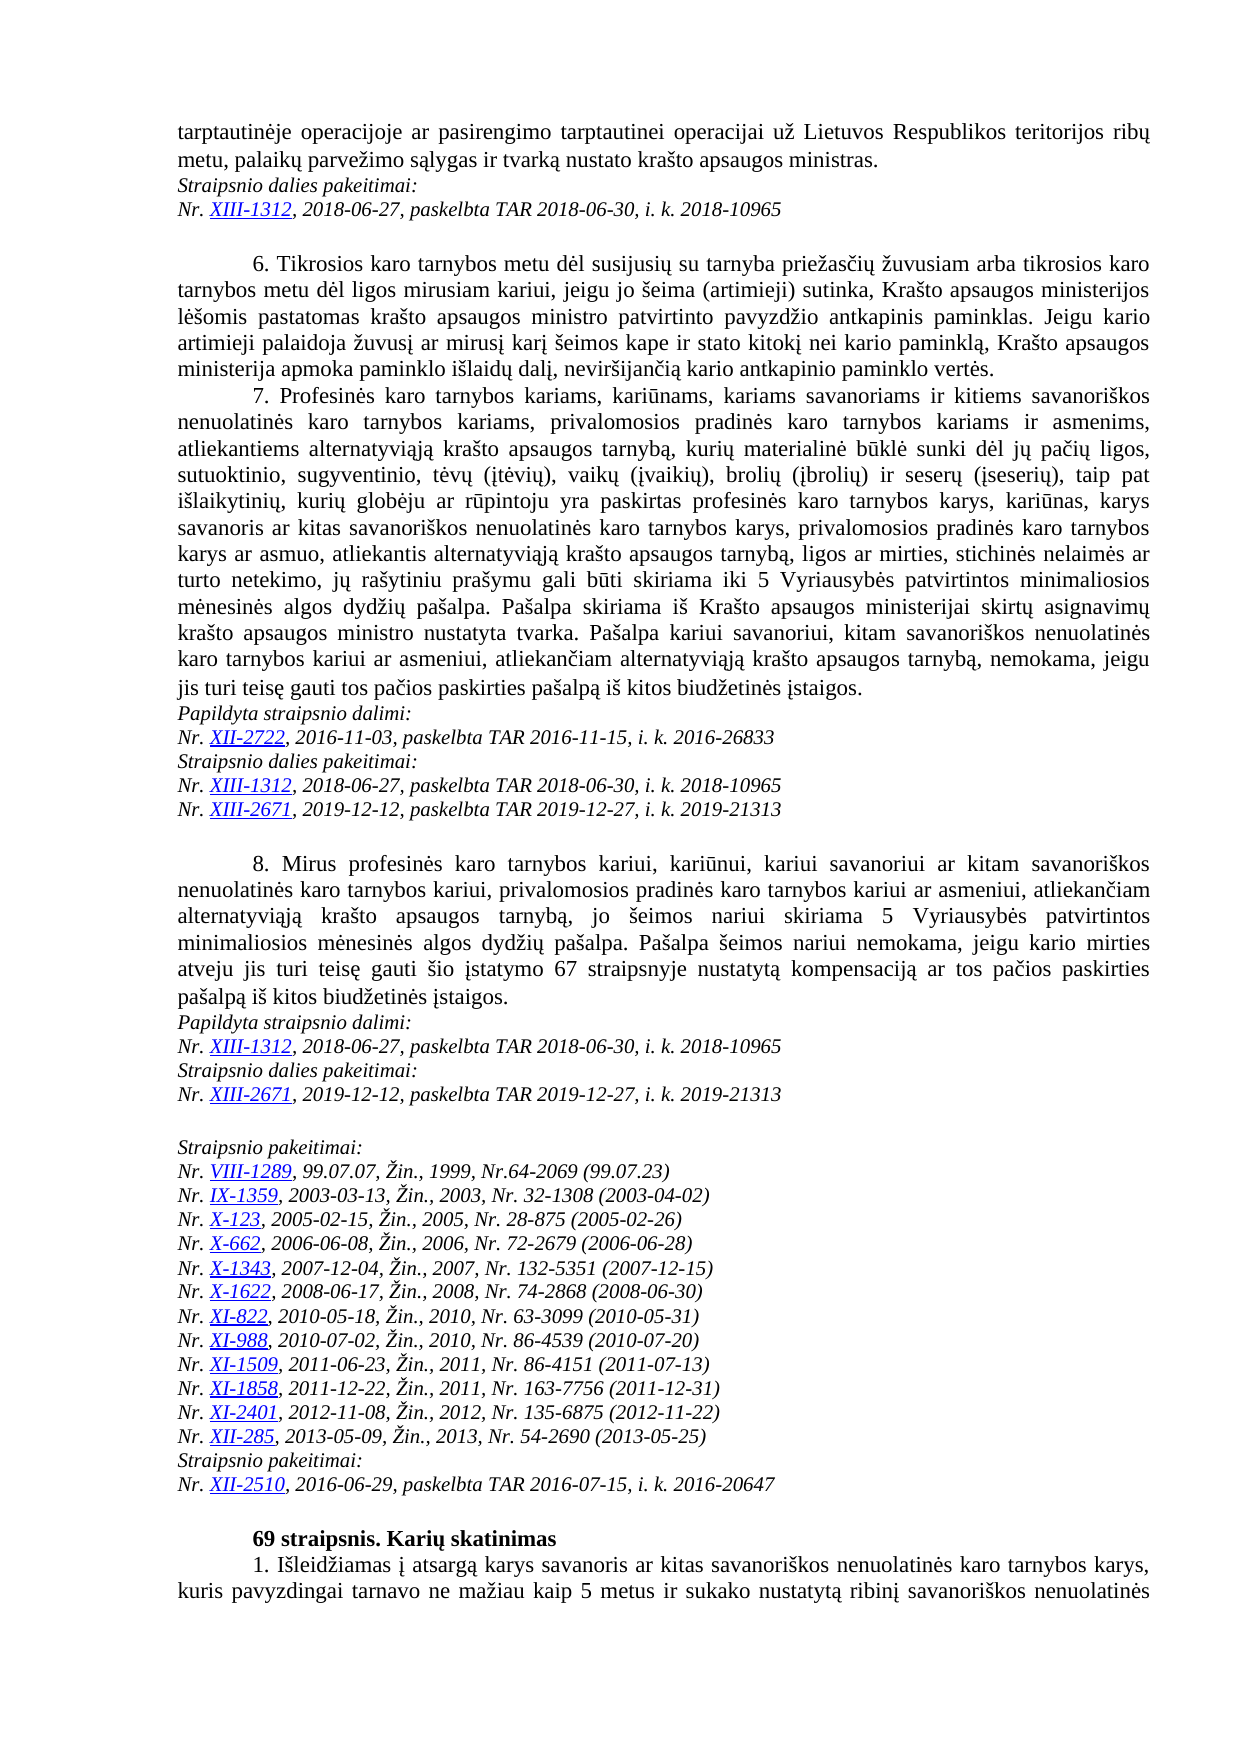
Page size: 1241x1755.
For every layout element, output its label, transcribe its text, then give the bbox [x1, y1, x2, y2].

text Nr. XI-1858, 2011-12-22, Žin., 2011, Nr. 163-7756 (2011-12-31) [177, 1376, 1152, 1400]
text tarptautinėje operacijoje ar pasirengimo tarptautinei operacijai už Lietuvos Respublikos teritorijos ribų metu, palaikų parvežimo sąlygas ir tvarką nustato krašto apsaugos ministras. [177, 118, 1152, 173]
text Nr. XI-2401, 2012-11-08, Žin., 2012, Nr. 135-6875 (2012-11-22) [177, 1400, 1152, 1424]
text Straipsnio pakeitimai: [177, 1135, 1152, 1159]
text Papildyta straipsnio dalimi: [177, 701, 1152, 724]
text 8. Mirus profesinės karo tarnybos kariui, kariūnui, kariui savanoriui ar kitam savanoriškos nenuolatinės karo tarnybos kariui, privalomosios pradinės karo tarnybos kariui ar asmeniui, atliekančiam alternatyviąją krašto apsaugos tarnybą, jo šeimos nariui skiriama 5 Vyriausybės patvirtintos minimaliosios mėnesinės algos dydžių pašalpa. Pašalpa šeimos nariui nemokama, jeigu kario mirties atveju jis turi teisę gauti šio įstatymo 67 straipsnyje nustatytą kompensaciją ar tos pačios paskirties pašalpą iš kitos biudžetinės įstaigos. [177, 849, 1152, 1010]
text Nr. XIII-2671, 2019-12-12, paskelbta TAR 2019-12-27, i. k. 2019-21313 [177, 1082, 1152, 1106]
text Nr. XII-2510, 2016-06-29, paskelbta TAR 2016-07-15, i. k. 2016-20647 [177, 1472, 1152, 1496]
text Nr. XII-2722, 2016-11-03, paskelbta TAR 2016-11-15, i. k. 2016-26833 [177, 724, 1152, 749]
text Nr. XI-822, 2010-05-18, Žin., 2010, Nr. 63-3099 (2010-05-31) [177, 1303, 1152, 1328]
text Nr. IX-1359, 2003-03-13, Žin., 2003, Nr. 32-1308 (2003-04-02) [177, 1183, 1152, 1207]
text Nr. X-662, 2006-06-08, Žin., 2006, Nr. 72-2679 (2006-06-28) [177, 1231, 1152, 1255]
text Straipsnio dalies pakeitimai: [177, 1058, 1152, 1082]
text Nr. XI-1509, 2011-06-23, Žin., 2011, Nr. 86-4151 (2011-07-13) [177, 1352, 1152, 1376]
text 6. Tikrosios karo tarnybos metu dėl susijusių su tarnyba priežasčių žuvusiam arba tikrosios karo tarnybos metu dėl ligos mirusiam kariui, jeigu jo šeima (artimieji) sutinka, Krašto apsaugos ministerijos lėšomis pastatomas krašto apsaugos ministro patvirtinto pavyzdžio antkapinis paminklas. Jeigu kario artimieji palaidoja žuvusį ar mirusį karį šeimos kape ir stato kitokį nei kario paminklą, Krašto apsaugos ministerija apmoka paminklo išlaidų dalį, neviršijančią kario antkapinio paminklo vertės. [177, 250, 1152, 382]
text 7. Profesinės karo tarnybos kariams, kariūnams, kariams savanoriams ir kitiems savanoriškos nenuolatinės karo tarnybos kariams, privalomosios pradinės karo tarnybos kariams ir asmenims, atliekantiems alternatyviąją krašto apsaugos tarnybą, kurių materialinė būklė sunki dėl jų pačių ligos, sutuoktinio, sugyventinio, tėvų (įtėvių), vaikų (įvaikių), brolių (įbrolių) ir seserų (įseserių), taip pat išlaikytinių, kurių globėju ar rūpintoju yra paskirtas profesinės karo tarnybos karys, kariūnas, karys savanoris ar kitas savanoriškos nenuolatinės karo tarnybos karys, privalomosios pradinės karo tarnybos karys ar asmuo, atliekantis alternatyviąją krašto apsaugos tarnybą, ligos ar mirties, stichinės nelaimės ar turto netekimo, jų rašytiniu prašymu gali būti skiriama iki 5 Vyriausybės patvirtintos minimaliosios mėnesinės algos dydžių pašalpa. Pašalpa skiriama iš Krašto apsaugos ministerijai skirtų asignavimų krašto apsaugos ministro nustatyta tvarka. Pašalpa kariui savanoriui, kitam savanoriškos nenuolatinės karo tarnybos kariui ar asmeniui, atliekančiam alternatyviąją krašto apsaugos tarnybą, nemokama, jeigu jis turi teisę gauti tos pačios paskirties pašalpą iš kitos biudžetinės įstaigos. [177, 382, 1152, 701]
text Nr. XII-285, 2013-05-09, Žin., 2013, Nr. 54-2690 (2013-05-25) [177, 1424, 1152, 1448]
text Nr. X-1622, 2008-06-17, Žin., 2008, Nr. 74-2868 (2008-06-30) [177, 1279, 1152, 1303]
text Nr. XIII-1312, 2018-06-27, paskelbta TAR 2018-06-30, i. k. 2018-10965 [177, 197, 1152, 221]
text Nr. XIII-2671, 2019-12-12, paskelbta TAR 2019-12-27, i. k. 2019-21313 [177, 797, 1152, 821]
text Straipsnio dalies pakeitimai: [177, 749, 1152, 773]
text Nr. XIII-1312, 2018-06-27, paskelbta TAR 2018-06-30, i. k. 2018-10965 [177, 1034, 1152, 1058]
text Straipsnio dalies pakeitimai: [177, 173, 1152, 197]
text 69 straipsnis. Karių skatinimas [177, 1525, 1152, 1551]
text Papildyta straipsnio dalimi: [177, 1010, 1152, 1034]
text 1. Išleidžiamas į atsargą karys savanoris ar kitas savanoriškos nenuolatinės karo tarnybos karys, kuris pavyzdingai tarnavo ne mažiau kaip 5 metus ir sukako nustatytą ribinį savanoriškos nenuolatinės [177, 1551, 1152, 1604]
text Straipsnio pakeitimai: [177, 1448, 1152, 1472]
text Nr. XI-988, 2010-07-02, Žin., 2010, Nr. 86-4539 (2010-07-20) [177, 1328, 1152, 1352]
text Nr. VIII-1289, 99.07.07, Žin., 1999, Nr.64-2069 (99.07.23) [177, 1159, 1152, 1183]
text Nr. XIII-1312, 2018-06-27, paskelbta TAR 2018-06-30, i. k. 2018-10965 [177, 773, 1152, 797]
text Nr. X-123, 2005-02-15, Žin., 2005, Nr. 28-875 (2005-02-26) [177, 1207, 1152, 1231]
text Nr. X-1343, 2007-12-04, Žin., 2007, Nr. 132-5351 (2007-12-15) [177, 1255, 1152, 1279]
